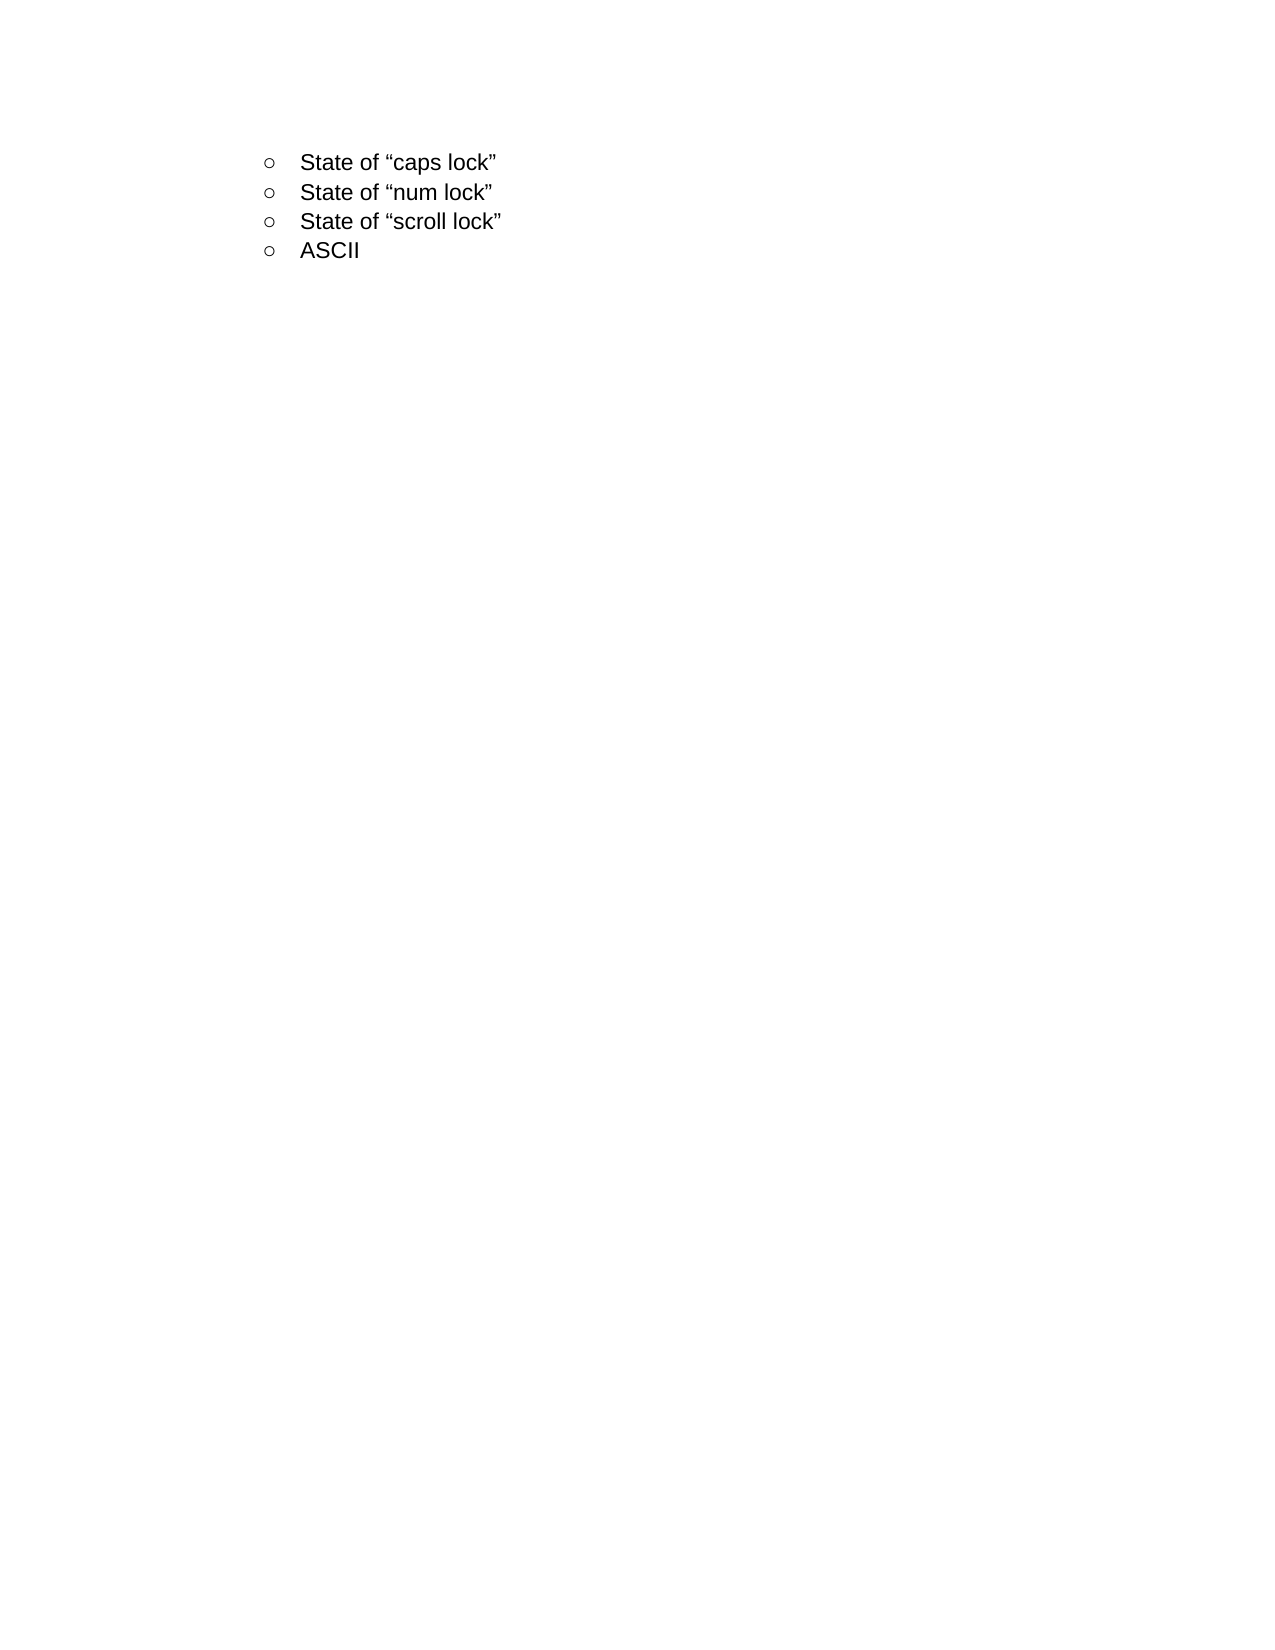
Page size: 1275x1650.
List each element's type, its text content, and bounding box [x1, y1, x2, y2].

list State of “caps lock” [262, 150, 1125, 176]
list State of “num lock” [262, 179, 1125, 205]
list ASCII [262, 238, 1125, 264]
list State of “scroll lock” [262, 209, 1125, 234]
